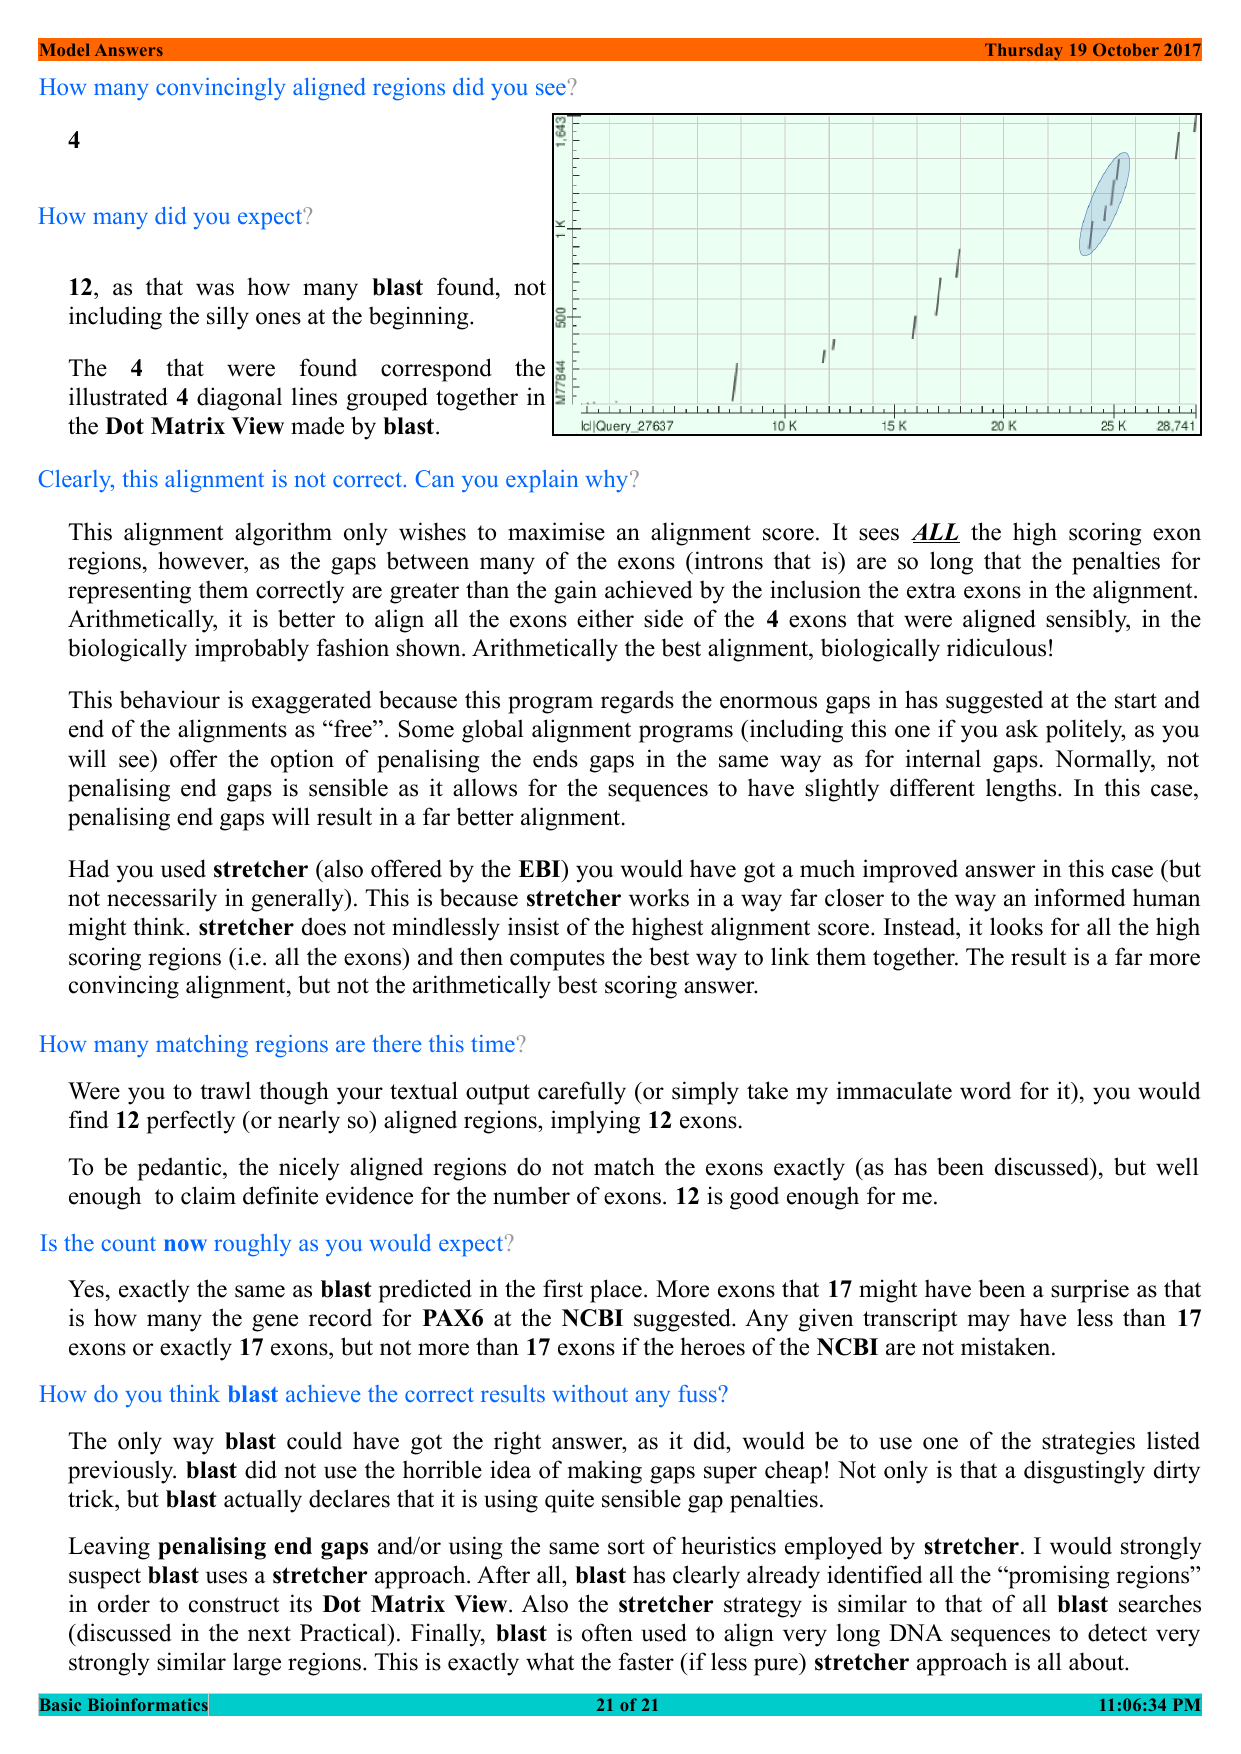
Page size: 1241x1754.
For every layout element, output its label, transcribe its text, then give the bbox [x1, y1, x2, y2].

text How many matching regions are there this time? [38, 1029, 1202, 1058]
text The 4 that were found correspond the illustrated 4 diagonal lines grouped together in the Dot Matrix View made by blast. [68, 353, 1202, 440]
text 4 [68, 125, 552, 154]
text This alignment algorithm only wishes to maximise an alignment score. It sees ALL the high scoring exon regions, however, as the gaps between many of the exons (introns that is) are so long that the penalties for representing them correctly are greater than the gain achieved by the inclusion the extra exons in the alignment. Arithmetically, it is better to align all the exons either side of the 4 exons that were aligned sensibly, in the biologically improbably fashion shown. Arithmetically the best alignment, biologically ridiculous! [68, 516, 1202, 662]
text Were you to trawl though your textual output carefully (or simply take my immaculate word for it), you would find 12 perfectly (or nearly so) aligned regions, implying 12 exons. [68, 1076, 1202, 1134]
text Is the count now roughly as you would expect? [39, 1227, 1202, 1256]
text To be pedantic, the nicely aligned regions do not match the exons exactly (as has been discussed), but well enough to claim definite evidence for the number of exons. 12 is good enough for me. [68, 1152, 1202, 1210]
text How many convincingly aligned regions did you see? [38, 72, 1202, 101]
text Yes, exactly the same as blast predicted in the first place. More exons that 17 might have been a surprise as that is how many the gene record for PAX6 at the NCBI suggested. Any given transcript may have less than 17 exons or exactly 17 exons, but not more than 17 exons if the heroes of the NCBI are not mistaken. [68, 1274, 1202, 1361]
text The only way blast could have got the right answer, as it did, would be to use one of the strategies listed previously. blast did not use the horrible idea of making gaps super cheap! Not only is that a disgustingly dirty trick, but blast actually declares that it is using quite sensible gap penalties. [68, 1426, 1202, 1513]
text Leaving penalising end gaps and/or using the same sort of heuristics employed by stretcher. I would strongly suspect blast uses a stretcher approach. After all, blast has clearly already identified all the “promising regions” in order to construct its Dot Matrix View. Also the stretcher strategy is similar to that of all blast searches (discussed in the next Practical). Finally, blast is often used to align very long DNA sequences to detect very strongly similar large regions. This is exactly what the faster (if less pure) stretcher approach is all about. [68, 1531, 1202, 1676]
text How many did you expect? [38, 201, 552, 230]
text This behaviour is exaggerated because this program regards the enormous gaps in has suggested at the start and end of the alignments as “free”. Some global alignment programs (including this one if you ask politely, as you will see) offer the option of penalising the ends gaps in the same way as for internal gaps. Normally, not penalising end gaps is sensible as it allows for the sequences to have slightly different lengths. In this case, penalising end gaps will result in a far better alignment. [68, 685, 1202, 831]
text Had you used stretcher (also offered by the EBI) you would have got a much improved answer in this case (but not necessarily in generally). This is because stretcher works in a way far closer to the way an informed human might think. stretcher does not mindlessly insist of the highest alignment score. Instead, it looks for all the high scoring regions (i.e. all the exons) and then computes the best way to link them together. The result is a far more convincing alignment, but not the arithmetically best scoring answer. [68, 854, 1202, 999]
text Clearly, this alignment is not correct. Can you explain why? [38, 464, 1202, 493]
text How do you think blast achieve the correct results without any fuss? [38, 1379, 1202, 1408]
text 12, as that was how many blast found, not including the silly ones at the beginning. [68, 271, 552, 329]
picture [554, 115, 1200, 434]
